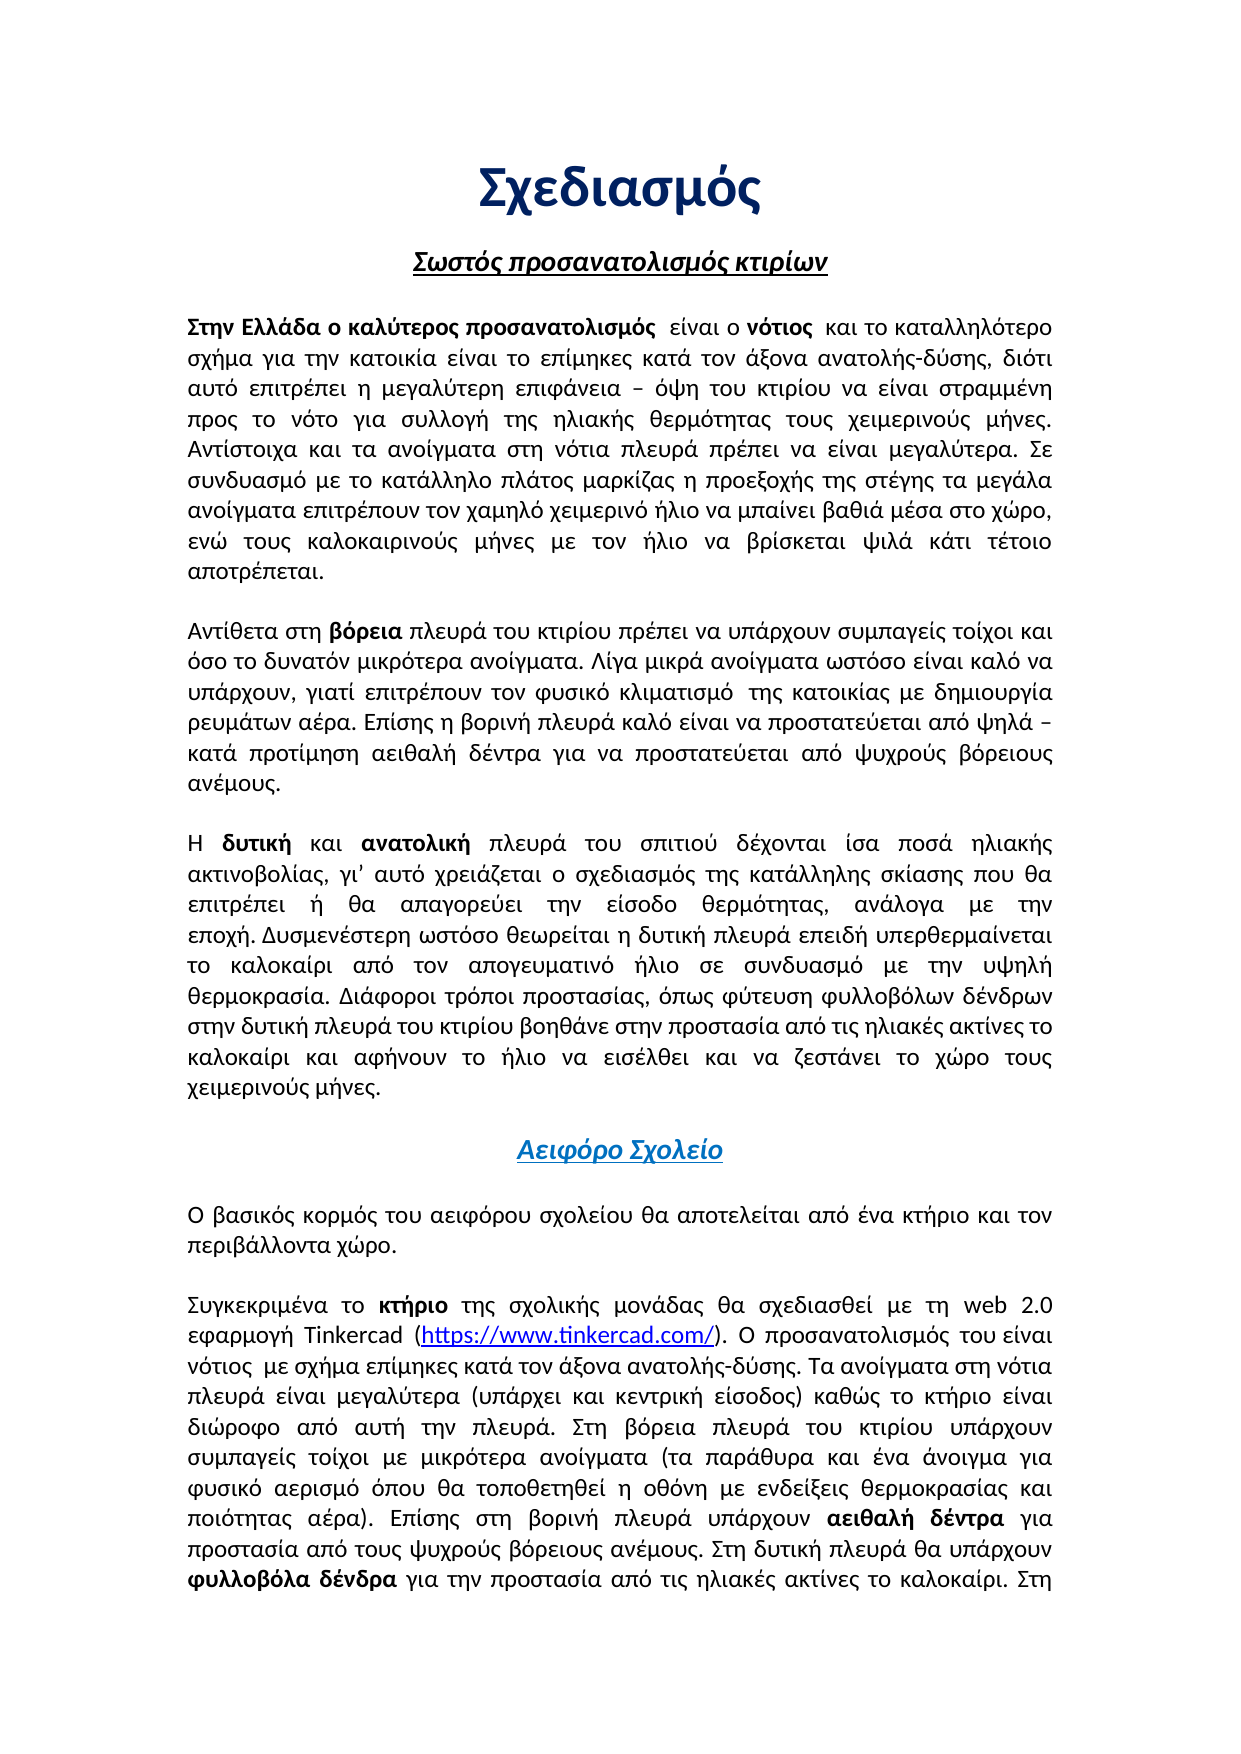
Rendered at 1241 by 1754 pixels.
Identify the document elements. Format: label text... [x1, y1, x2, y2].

text Στην Ελλάδα ο καλύτερος προσανατολισμός είναι ο νότιος και το καταλληλότερο σχήμα για την κατοικία είναι το επίμηκες κατά τον άξονα ανατολής-δύσης, διότι αυτό επιτρέπει η μεγαλύτερη επιφάνεια – όψη του κτιρίου να είναι στραμμένη προς το νότο για συλλογή της ηλιακής θερμότητας τους χειμερινούς μήνες. Αντίστοιχα και τα ανοίγματα στη νότια πλευρά πρέπει να είναι μεγαλύτερα. Σε συνδυασμό με το κατάλληλο πλάτος μαρκίζας η προεξοχής της στέγης τα μεγάλα ανοίγματα επιτρέπουν τον χαμηλό χειμερινό ήλιο να μπαίνει βαθιά μέσα στο χώρο, ενώ τους καλοκαιρινούς μήνες με τον ήλιο να βρίσκεται ψιλά κάτι τέτοιο αποτρέπεται. [187, 311, 1053, 586]
text Αειφόρο Σχολείο [187, 1131, 1053, 1167]
text Σωστός προσανατολισμός κτιρίων [187, 243, 1053, 279]
text Αντίθετα στη βόρεια πλευρά του κτιρίου πρέπει να υπάρχουν συμπαγείς τοίχοι και όσο το δυνατόν μικρότερα ανοίγματα. Λίγα μικρά ανοίγματα ωστόσο είναι καλό να υπάρχουν, γιατί επιτρέπουν τον φυσικό κλιματισμό της κατοικίας με δημιουργία ρευμάτων αέρα. Επίσης η βορινή πλευρά καλό είναι να προστατεύεται από ψηλά – κατά προτίμηση αειθαλή δέντρα για να προστατεύεται από ψυχρούς βόρειους ανέμους. [187, 615, 1053, 798]
text Συγκεκριμένα το κτήριο της σχολικής μονάδας θα σχεδιασθεί με τη web 2.0 εφαρμογή Tinkercad (https://www.tinkercad.com/). O προσανατολισμός του είναι νότιος με σχήμα επίμηκες κατά τον άξονα ανατολής-δύσης. Τα ανοίγματα στη νότια πλευρά είναι μεγαλύτερα (υπάρχει και κεντρική είσοδος) καθώς το κτήριο είναι διώροφο από αυτή την πλευρά. Στη βόρεια πλευρά του κτιρίου υπάρχουν συμπαγείς τοίχοι με μικρότερα ανοίγματα (τα παράθυρα και ένα άνοιγμα για φυσικό αερισμό όπου θα τοποθετηθεί η οθόνη με ενδείξεις θερμοκρασίας και ποιότητας αέρα). Επίσης στη βορινή πλευρά υπάρχουν αειθαλή δέντρα για προστασία από τους ψυχρούς βόρειους ανέμους. Στη δυτική πλευρά θα υπάρχουν φυλλοβόλα δένδρα για την προστασία από τις ηλιακές ακτίνες το καλοκαίρι. Στη [187, 1289, 1053, 1594]
text Η δυτική και ανατολική πλευρά του σπιτιού δέχονται ίσα ποσά ηλιακής ακτινοβολίας, γι’ αυτό χρειάζεται ο σχεδιασμός της κατάλληλης σκίασης που θα επιτρέπει ή θα απαγορεύει την είσοδο θερμότητας, ανάλογα με την εποχή. Δυσμενέστερη ωστόσο θεωρείται η δυτική πλευρά επειδή υπερθερμαίνεται το καλοκαίρι από τον απογευματινό ήλιο σε συνδυασμό με την υψηλή θερμοκρασία. Διάφοροι τρόποι προστασίας, όπως φύτευση φυλλοβόλων δένδρων στην δυτική πλευρά του κτιρίου βοηθάνε στην προστασία από τις ηλιακές ακτίνες το καλοκαίρι και αφήνουν το ήλιο να εισέλθει και να ζεστάνει το χώρο τους χειμερινούς μήνες. [187, 827, 1053, 1102]
text Σχεδιασμός [187, 150, 1053, 221]
text Ο βασικός κορμός του αειφόρου σχολείου θα αποτελείται από ένα κτήριο και τον περιβάλλοντα χώρο. [187, 1199, 1053, 1260]
